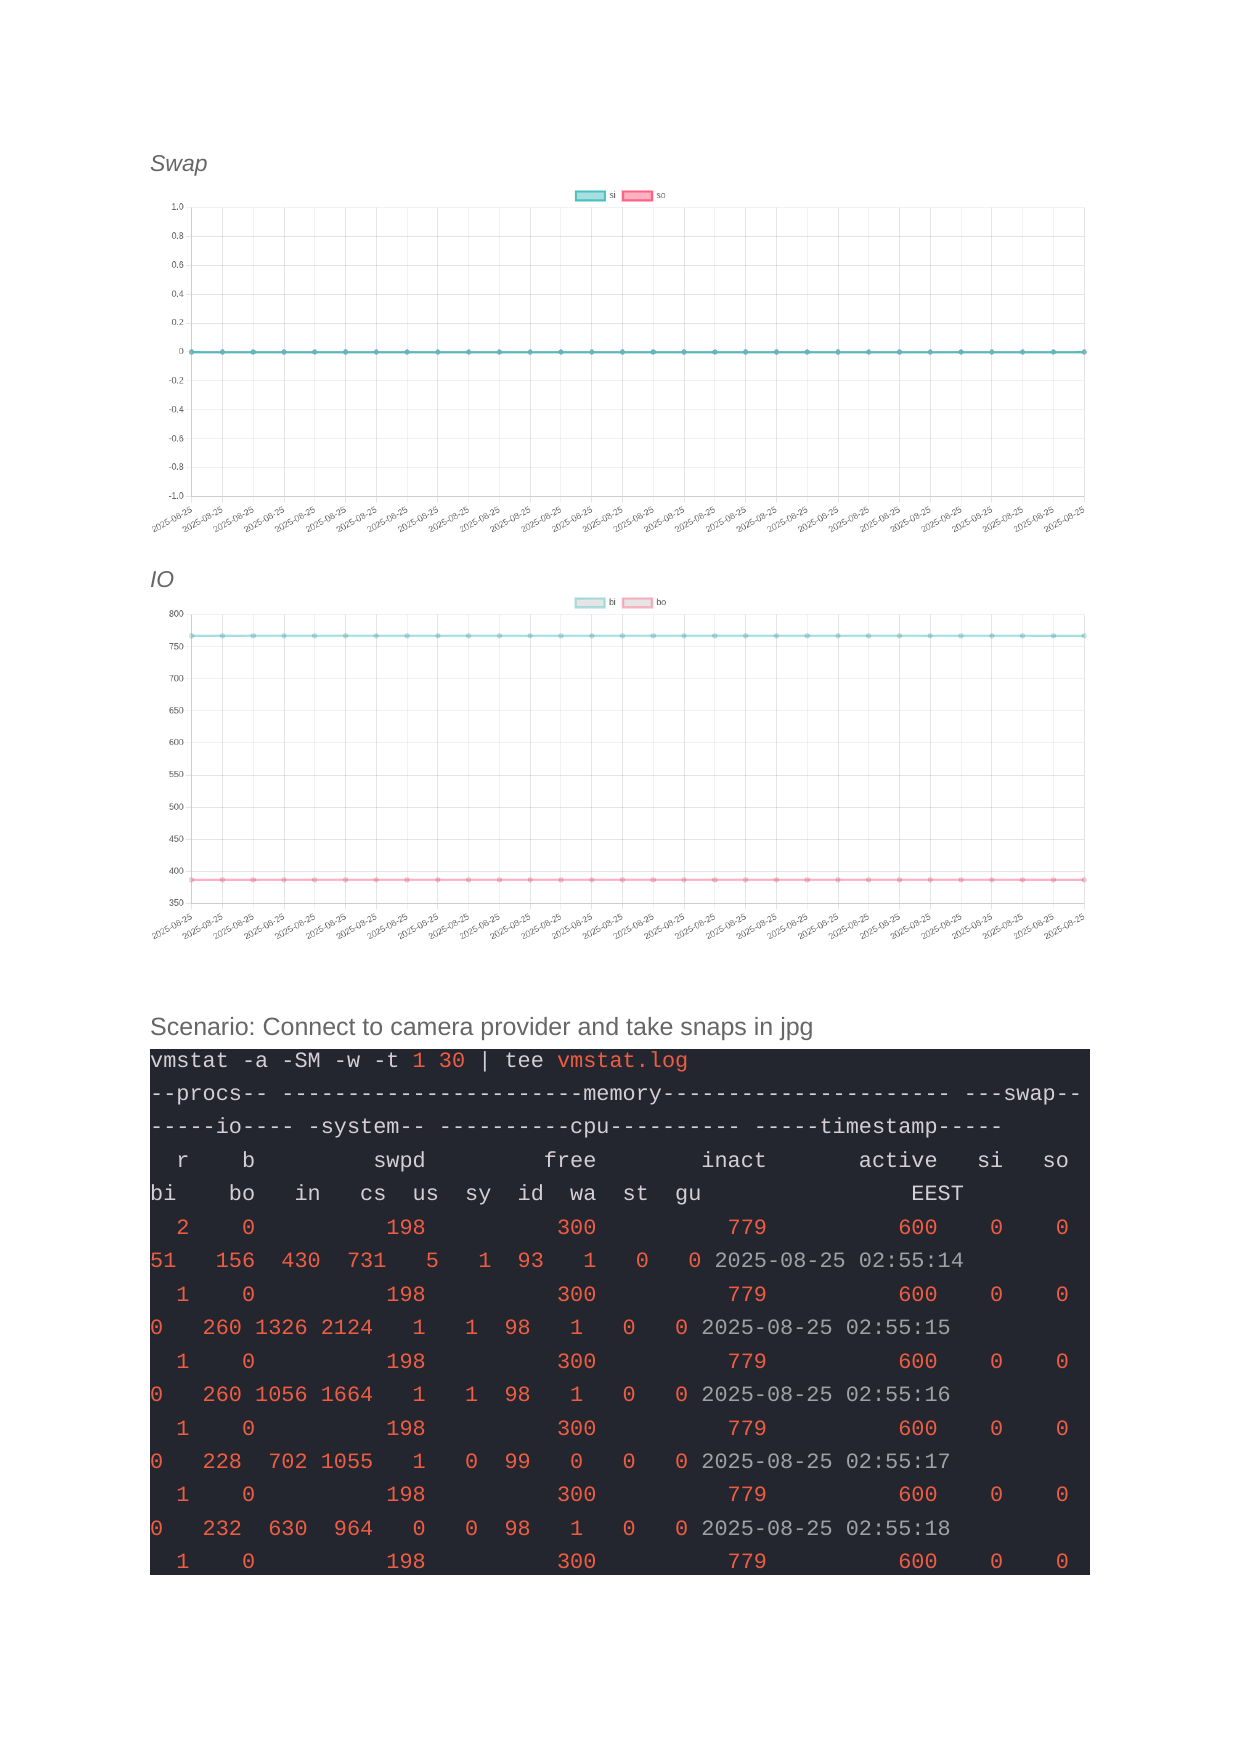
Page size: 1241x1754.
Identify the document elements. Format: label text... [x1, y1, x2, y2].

text 1 0 198 300 779 600 0 0 0 260 1326 2124 1 1 98 1 0 0 2025-08-25 02:55:15 [150, 1283, 1090, 1341]
text vmstat -a -SM -w -t 1 30 | tee vmstat.log [150, 1049, 1090, 1074]
text 1 0 198 300 779 600 0 0 0 228 702 1055 1 0 99 0 0 0 2025-08-25 02:55:17 [150, 1417, 1090, 1475]
text --procs-- -----------------------memory---------------------- ---swap-- -----io---- -system-- ----------cpu---------- -----timestamp----- [150, 1082, 1090, 1141]
subtitle Swap [150, 150, 1090, 176]
text 1 0 198 300 779 600 0 0 0 260 1056 1664 1 1 98 1 0 0 2025-08-25 02:55:16 [150, 1350, 1090, 1408]
text 1 0 198 300 779 600 0 0 [150, 1550, 1090, 1575]
picture [150, 184, 1091, 537]
subtitle IO [150, 566, 1090, 592]
text 1 0 198 300 779 600 0 0 0 232 630 964 0 0 98 1 0 0 2025-08-25 02:55:18 [150, 1483, 1090, 1542]
text r b swpd free inact active si so bi bo in cs us sy id wa st gu EEST [150, 1149, 1090, 1207]
picture [150, 592, 1091, 944]
subtitle Scenario: Connect to camera provider and take snaps in jpg [150, 1012, 1090, 1041]
text 2 0 198 300 779 600 0 0 51 156 430 731 5 1 93 1 0 0 2025-08-25 02:55:14 [150, 1216, 1090, 1274]
